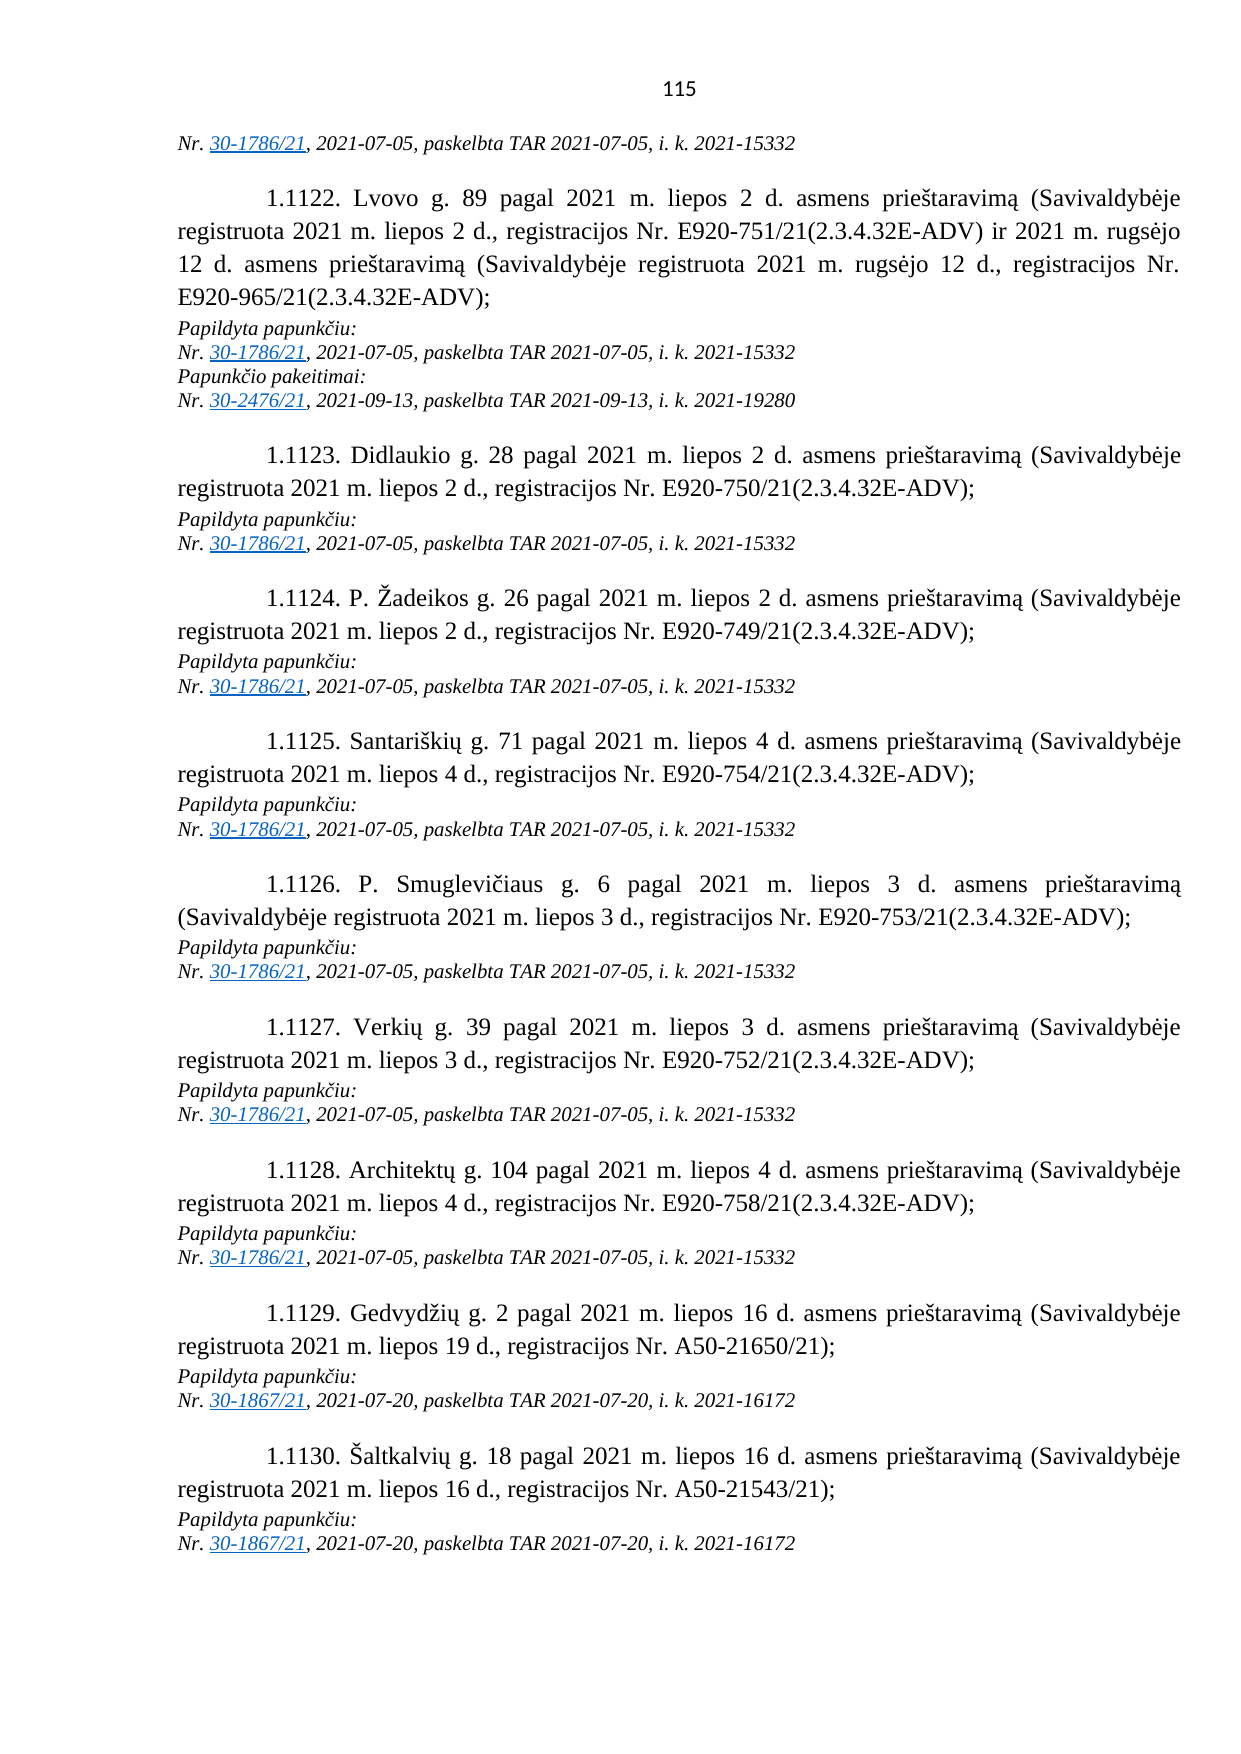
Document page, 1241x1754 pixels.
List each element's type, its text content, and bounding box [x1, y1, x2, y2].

text Papildyta papunkčiu: [177, 316, 1181, 339]
text Nr. 30-2476/21, 2021-09-13, paskelbta TAR 2021-09-13, i. k. 2021-19280 [177, 388, 1181, 412]
text Nr. 30-1786/21, 2021-07-05, paskelbta TAR 2021-07-05, i. k. 2021-15332 [177, 959, 1181, 983]
text Papildyta papunkčiu: [177, 507, 1181, 531]
text Papildyta papunkčiu: [177, 792, 1181, 816]
text Nr. 30-1786/21, 2021-07-05, paskelbta TAR 2021-07-05, i. k. 2021-15332 [177, 1245, 1181, 1269]
text 1.1122. Lvovo g. 89 pagal 2021 m. liepos 2 d. asmens prieštaravimą (Savivaldybėje registruota 2021 m. liepos 2 d., registracijos Nr. E920-751/21(2.3.4.32E-ADV) ir 2021 m. rugsėjo 12 d. asmens prieštaravimą (Savivaldybėje registruota 2021 m. rugsėjo 12 d., registracijos Nr. E920-965/21(2.3.4.32E-ADV); [177, 183, 1181, 311]
text Nr. 30-1867/21, 2021-07-20, paskelbta TAR 2021-07-20, i. k. 2021-16172 [177, 1531, 1181, 1555]
text Nr. 30-1786/21, 2021-07-05, paskelbta TAR 2021-07-05, i. k. 2021-15332 [177, 816, 1181, 841]
text Nr. 30-1786/21, 2021-07-05, paskelbta TAR 2021-07-05, i. k. 2021-15332 [177, 1102, 1181, 1126]
text Papildyta papunkčiu: [177, 1507, 1181, 1531]
text 1.1127. Verkių g. 39 pagal 2021 m. liepos 3 d. asmens prieštaravimą (Savivaldybėje registruota 2021 m. liepos 3 d., registracijos Nr. E920-752/21(2.3.4.32E-ADV); [177, 1012, 1181, 1074]
text 1.1128. Architektų g. 104 pagal 2021 m. liepos 4 d. asmens prieštaravimą (Savivaldybėje registruota 2021 m. liepos 4 d., registracijos Nr. E920-758/21(2.3.4.32E-ADV); [177, 1155, 1181, 1217]
text Papildyta papunkčiu: [177, 1078, 1181, 1102]
text Nr. 30-1867/21, 2021-07-20, paskelbta TAR 2021-07-20, i. k. 2021-16172 [177, 1388, 1181, 1412]
text 1.1123. Didlaukio g. 28 pagal 2021 m. liepos 2 d. asmens prieštaravimą (Savivaldybėje registruota 2021 m. liepos 2 d., registracijos Nr. E920-750/21(2.3.4.32E-ADV); [177, 441, 1181, 502]
text 1.1124. P. Žadeikos g. 26 pagal 2021 m. liepos 2 d. asmens prieštaravimą (Savivaldybėje registruota 2021 m. liepos 2 d., registracijos Nr. E920-749/21(2.3.4.32E-ADV); [177, 583, 1181, 645]
text Nr. 30-1786/21, 2021-07-05, paskelbta TAR 2021-07-05, i. k. 2021-15332 [177, 131, 1181, 155]
text Nr. 30-1786/21, 2021-07-05, paskelbta TAR 2021-07-05, i. k. 2021-15332 [177, 339, 1181, 364]
text Nr. 30-1786/21, 2021-07-05, paskelbta TAR 2021-07-05, i. k. 2021-15332 [177, 531, 1181, 555]
text Nr. 30-1786/21, 2021-07-05, paskelbta TAR 2021-07-05, i. k. 2021-15332 [177, 673, 1181, 698]
text 1.1125. Santariškių g. 71 pagal 2021 m. liepos 4 d. asmens prieštaravimą (Savivaldybėje registruota 2021 m. liepos 4 d., registracijos Nr. E920-754/21(2.3.4.32E-ADV); [177, 726, 1181, 788]
text Papildyta papunkčiu: [177, 1364, 1181, 1388]
text Papildyta papunkčiu: [177, 649, 1181, 673]
text Papildyta papunkčiu: [177, 1221, 1181, 1245]
text Papildyta papunkčiu: [177, 935, 1181, 959]
text Papunkčio pakeitimai: [177, 364, 1181, 388]
text 1.1130. Šaltkalvių g. 18 pagal 2021 m. liepos 16 d. asmens prieštaravimą (Savivaldybėje registruota 2021 m. liepos 16 d., registracijos Nr. A50-21543/21); [177, 1441, 1181, 1503]
text 1.1126. P. Smuglevičiaus g. 6 pagal 2021 m. liepos 3 d. asmens prieštaravimą (Savivaldybėje registruota 2021 m. liepos 3 d., registracijos Nr. E920-753/21(2.3.4.32E-ADV); [177, 869, 1181, 931]
text 1.1129. Gedvydžių g. 2 pagal 2021 m. liepos 16 d. asmens prieštaravimą (Savivaldybėje registruota 2021 m. liepos 19 d., registracijos Nr. A50-21650/21); [177, 1298, 1181, 1360]
